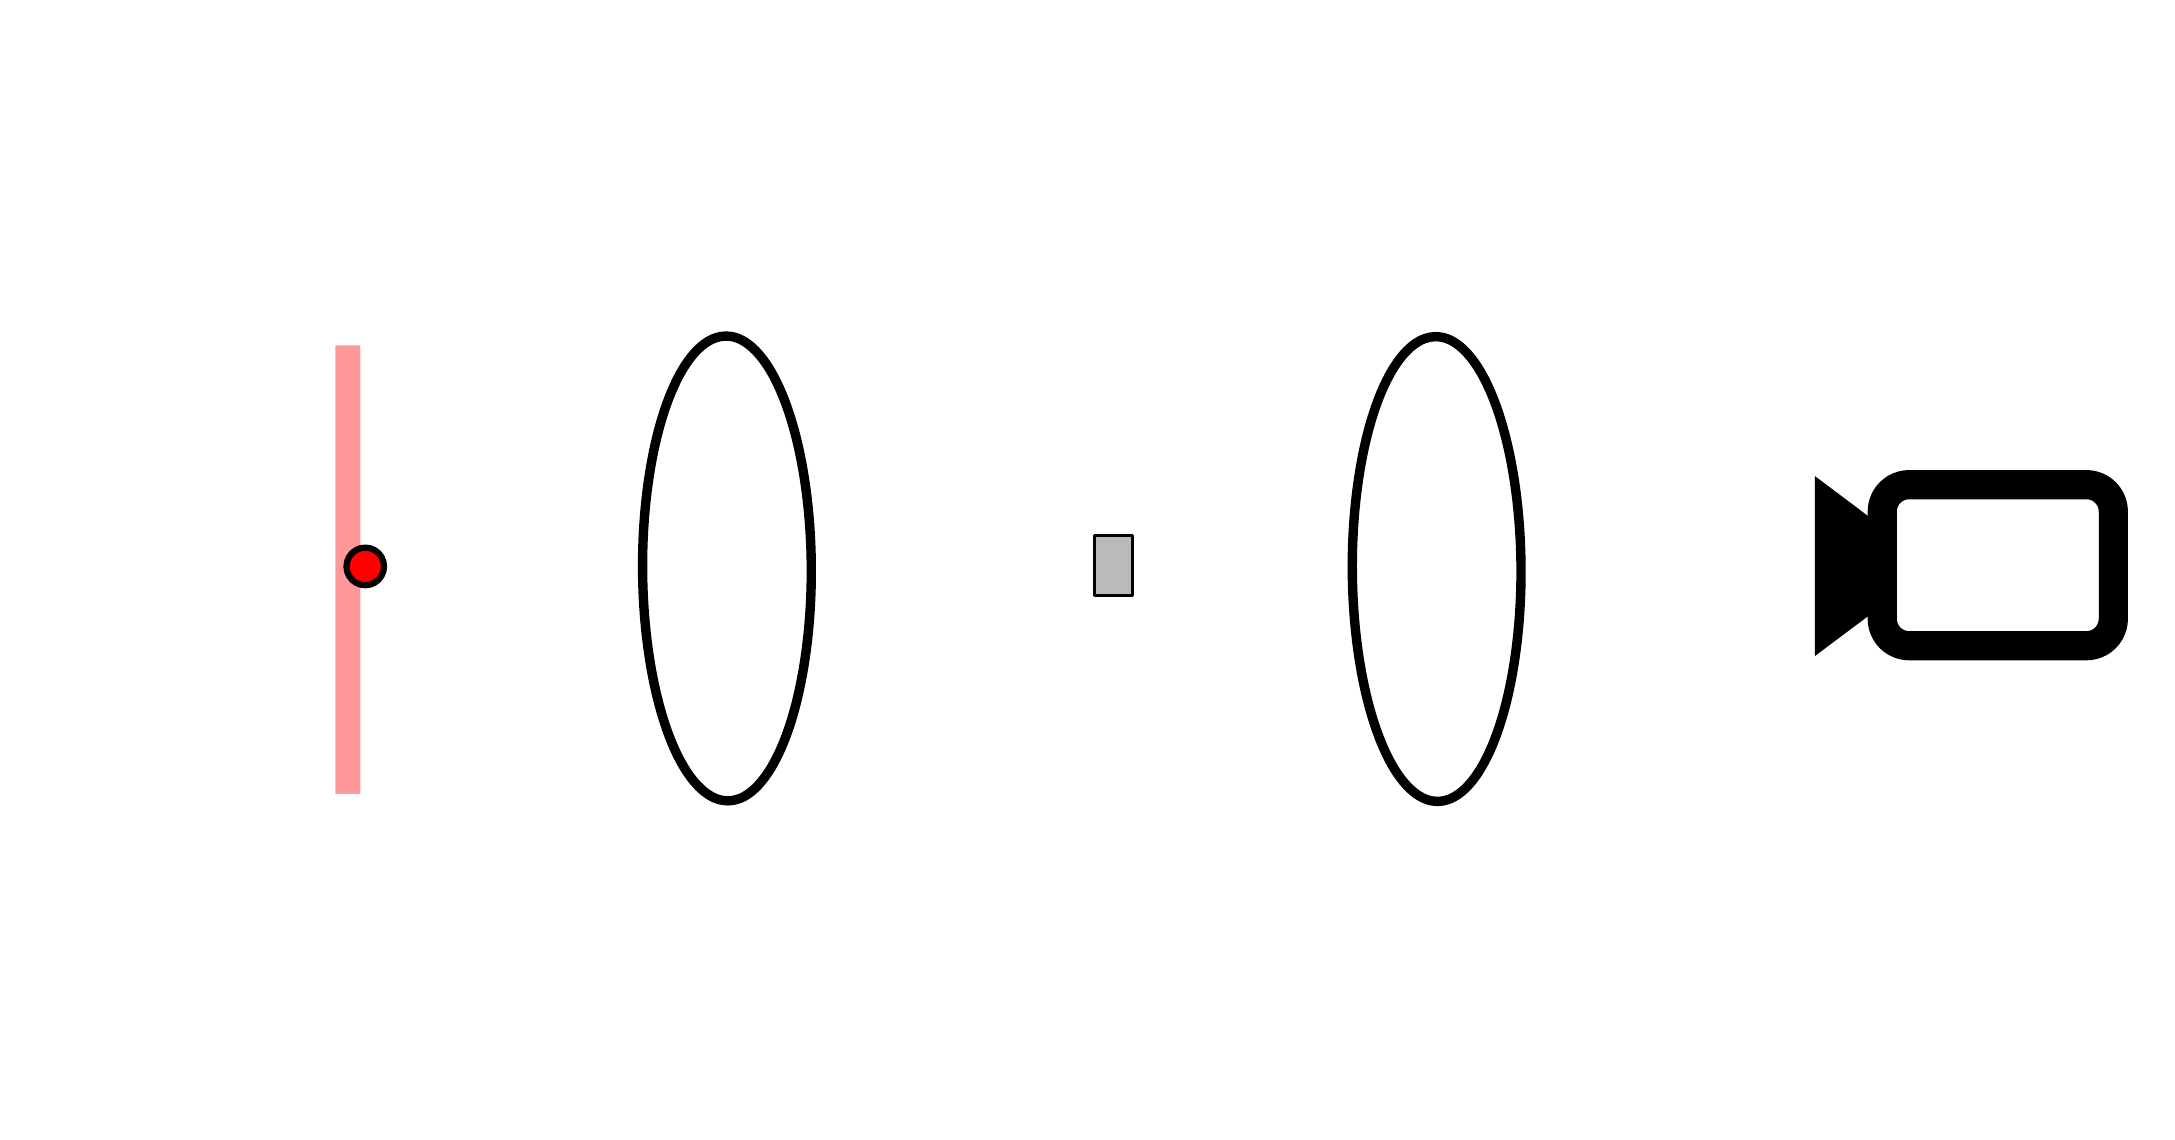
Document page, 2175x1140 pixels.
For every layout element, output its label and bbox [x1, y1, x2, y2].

text_box [642, 336, 812, 801]
text_box [1352, 336, 1522, 802]
text_box [1094, 535, 1133, 596]
text_box [1882, 484, 2114, 646]
text_box [1814, 476, 1875, 657]
text_box [346, 547, 385, 586]
